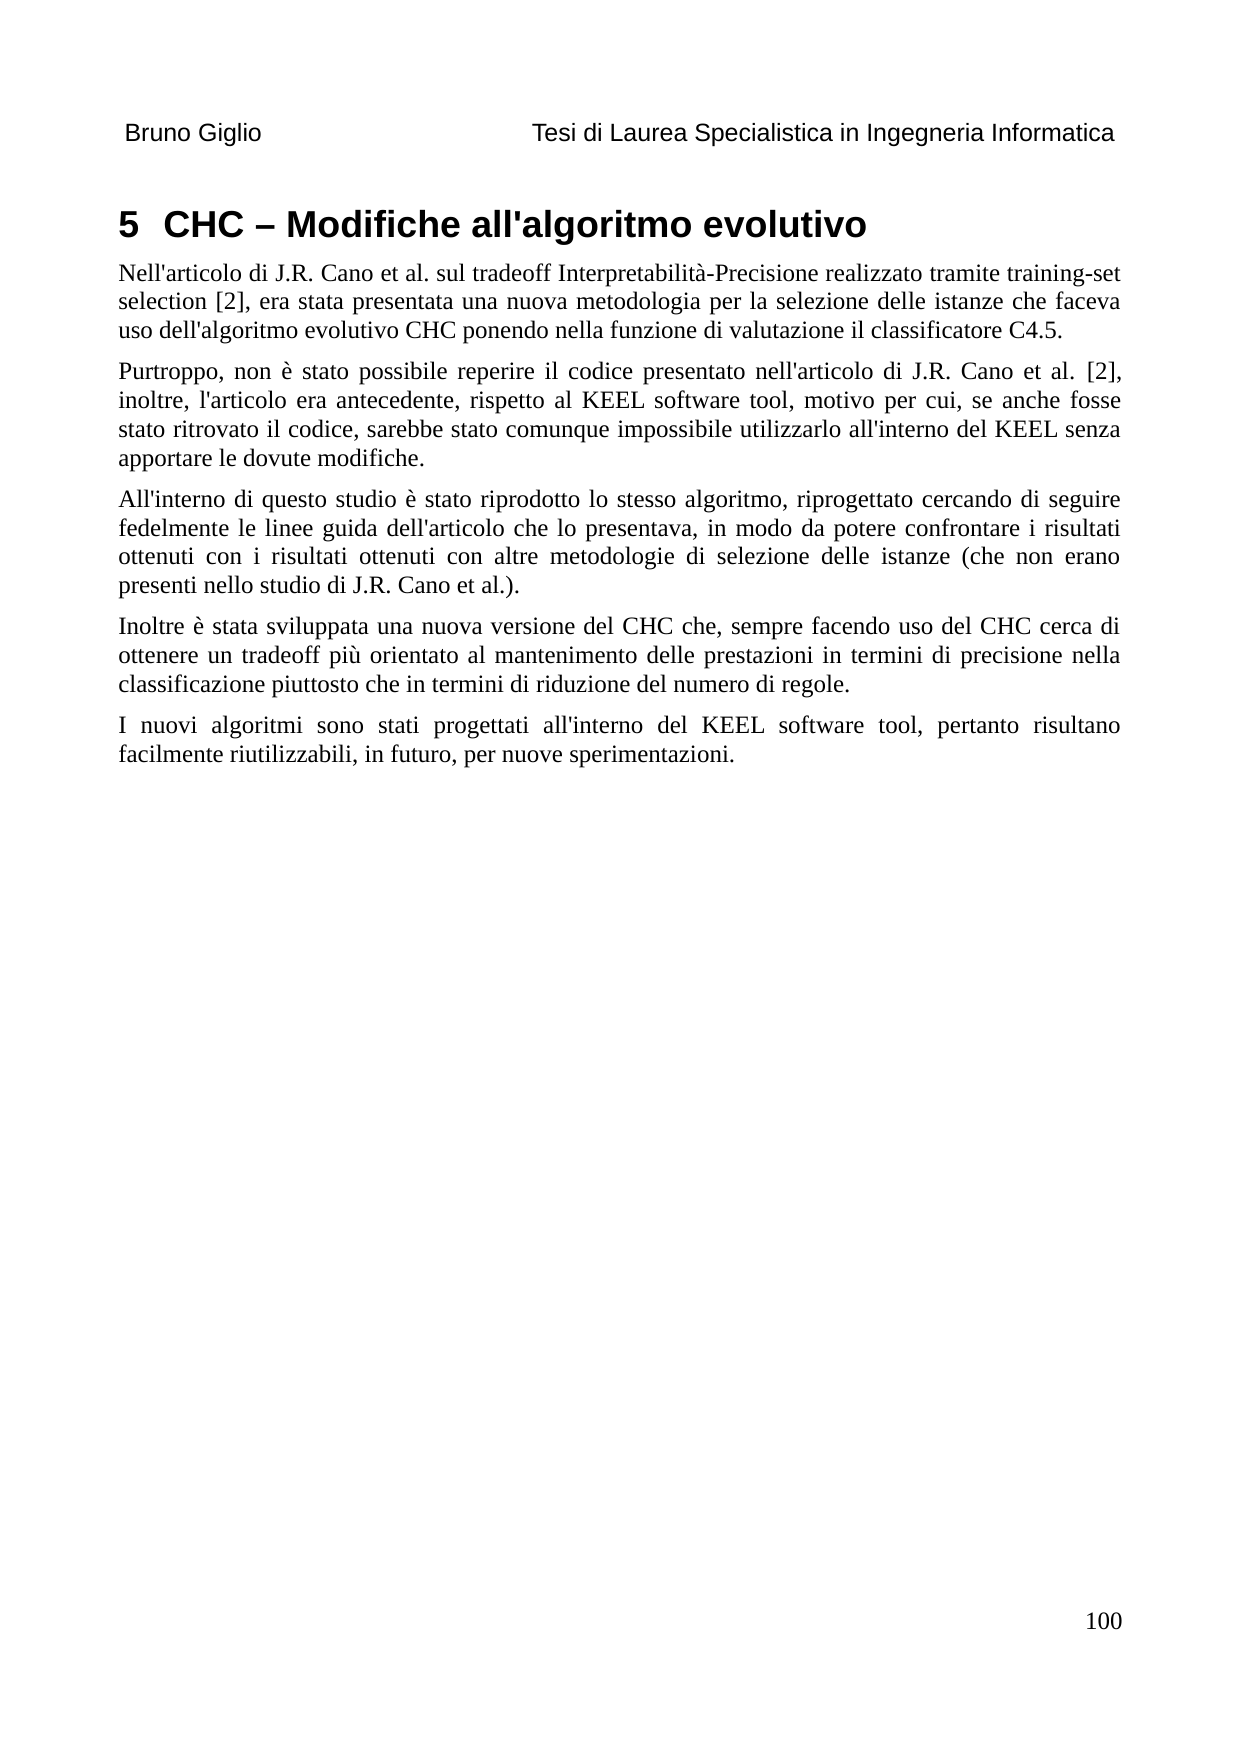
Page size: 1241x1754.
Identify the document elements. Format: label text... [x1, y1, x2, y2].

text All'interno di questo studio è stato riprodotto lo stesso algoritmo, riprogettato cercando di seguire fedelmente le linee guida dell'articolo che lo presentava, in modo da potere confrontare i risultati ottenuti con i risultati ottenuti con altre metodologie di selezione delle istanze (che non erano presenti nello studio di J.R. Cano et al.). [118, 484, 1122, 599]
text I nuovi algoritmi sono stati progettati all'interno del KEEL software tool, pertanto risultano facilmente riutilizzabili, in futuro, per nuove sperimentazioni. [118, 710, 1122, 768]
text Purtroppo, non è stato possibile reperire il codice presentato nell'articolo di J.R. Cano et al. [2], inoltre, l'articolo era antecedente, rispetto al KEEL software tool, motivo per cui, se anche fosse stato ritrovato il codice, sarebbe stato comunque impossibile utilizzarlo all'interno del KEEL senza apportare le dovute modifiche. [118, 356, 1122, 471]
text Inoltre è stata sviluppata una nuova versione del CHC che, sempre facendo uso del CHC cerca di ottenere un tradeoff più orientato al mantenimento delle prestazioni in termini di precisione nella classificazione piuttosto che in termini di riduzione del numero di regole. [118, 611, 1122, 698]
text Nell'articolo di J.R. Cano et al. sul tradeoff Interpretabilità-Precisione realizzato tramite training-set selection [2], era stata presentata una nuova metodologia per la selezione delle istanze che faceva uso dell'algoritmo evolutivo CHC ponendo nella funzione di valutazione il classificatore C4.5. [118, 258, 1122, 344]
subtitle CHC – Modifiche all'algoritmo evolutivo [118, 202, 1122, 245]
